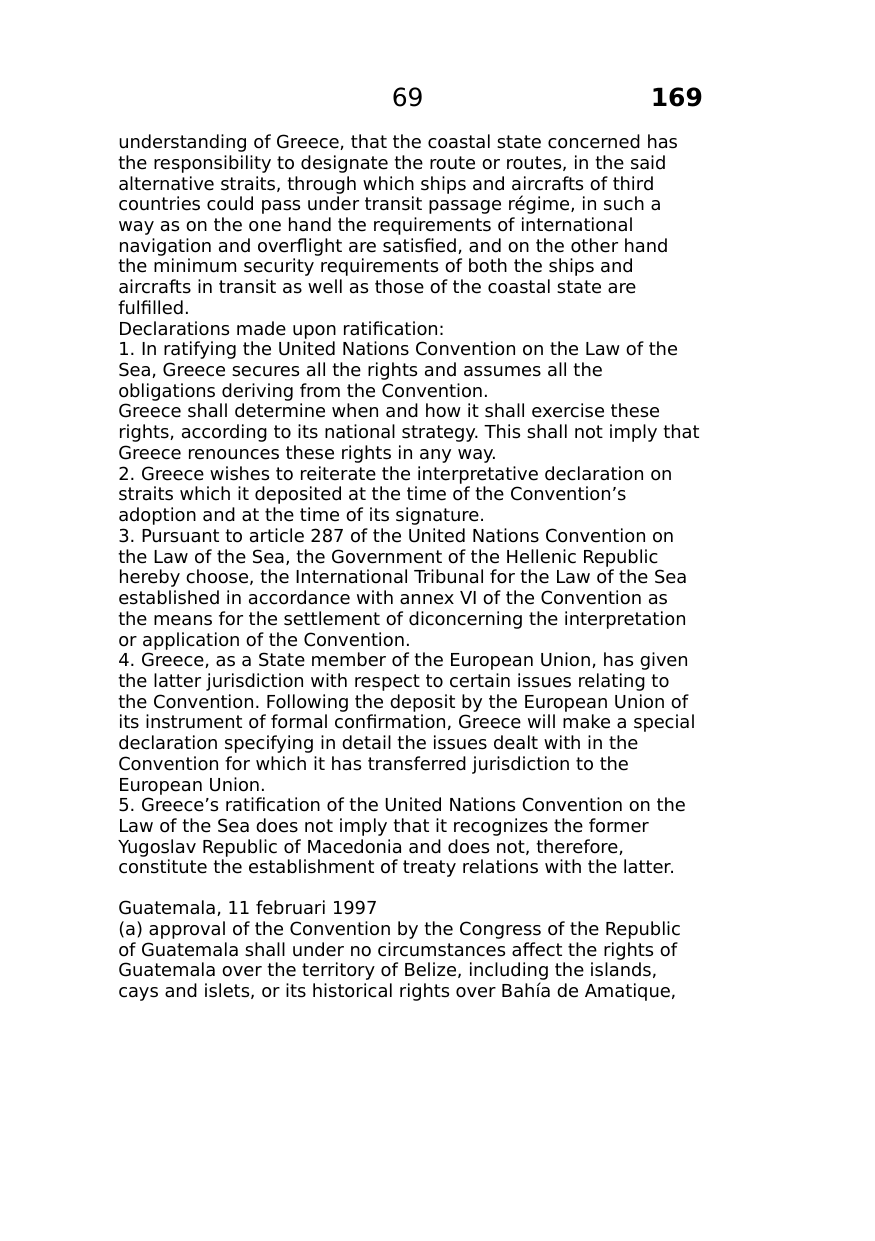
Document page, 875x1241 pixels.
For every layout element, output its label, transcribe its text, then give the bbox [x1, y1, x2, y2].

text understanding of Greece, that the coastal state concerned has the responsibility to designate the route or routes, in the said alternative straits, through which ships and aircrafts of third countries could pass under transit passage régime, in such a way as on the one hand the requirements of international navigation and overflight are satisfied, and on the other hand the minimum security requirements of both the ships and aircrafts in transit as well as those of the coastal state are fulfilled. [118, 132, 703, 318]
text Guatemala, 11 februari 1997 [118, 898, 703, 919]
text 2. Greece wishes to reiterate the interpretative declaration on straits which it deposited at the time of the Convention’s adoption and at the time of its signature. [118, 463, 703, 526]
text 1. In ratifying the United Nations Convention on the Law of the Sea, Greece secures all the rights and assumes all the obligations deriving from the Convention. [118, 339, 703, 401]
text (a) approval of the Convention by the Congress of the Republic of Guatemala shall under no circumstances affect the rights of Guatemala over the territory of Belize, including the islands, cays and islets, or its historical rights over Bahía de Amatique, [118, 919, 703, 1002]
text 5. Greece’s ratification of the United Nations Convention on the Law of the Sea does not imply that it recognizes the former Yugoslav Republic of Macedonia and does not, therefore, constitute the establishment of treaty relations with the latter. [118, 795, 703, 878]
text 4. Greece, as a State member of the European Union, has given the latter jurisdiction with respect to certain issues relating to the Convention. Following the deposit by the European Union of its instrument of formal confirmation, Greece will make a special declaration specifying in detail the issues dealt with in the Convention for which it has transferred jurisdiction to the European Union. [118, 650, 703, 795]
text 3. Pursuant to article 287 of the United Nations Convention on the Law of the Sea, the Government of the Hellenic Republic hereby choose, the International Tribunal for the Law of the Sea established in accordance with annex VI of the Convention as the means for the settlement of diconcerning the interpretation or application of the Convention. [118, 526, 703, 650]
text Greece shall determine when and how it shall exercise these rights, according to its national strategy. This shall not imply that Greece renounces these rights in any way. [118, 401, 703, 463]
text Declarations made upon ratification: [118, 318, 703, 339]
